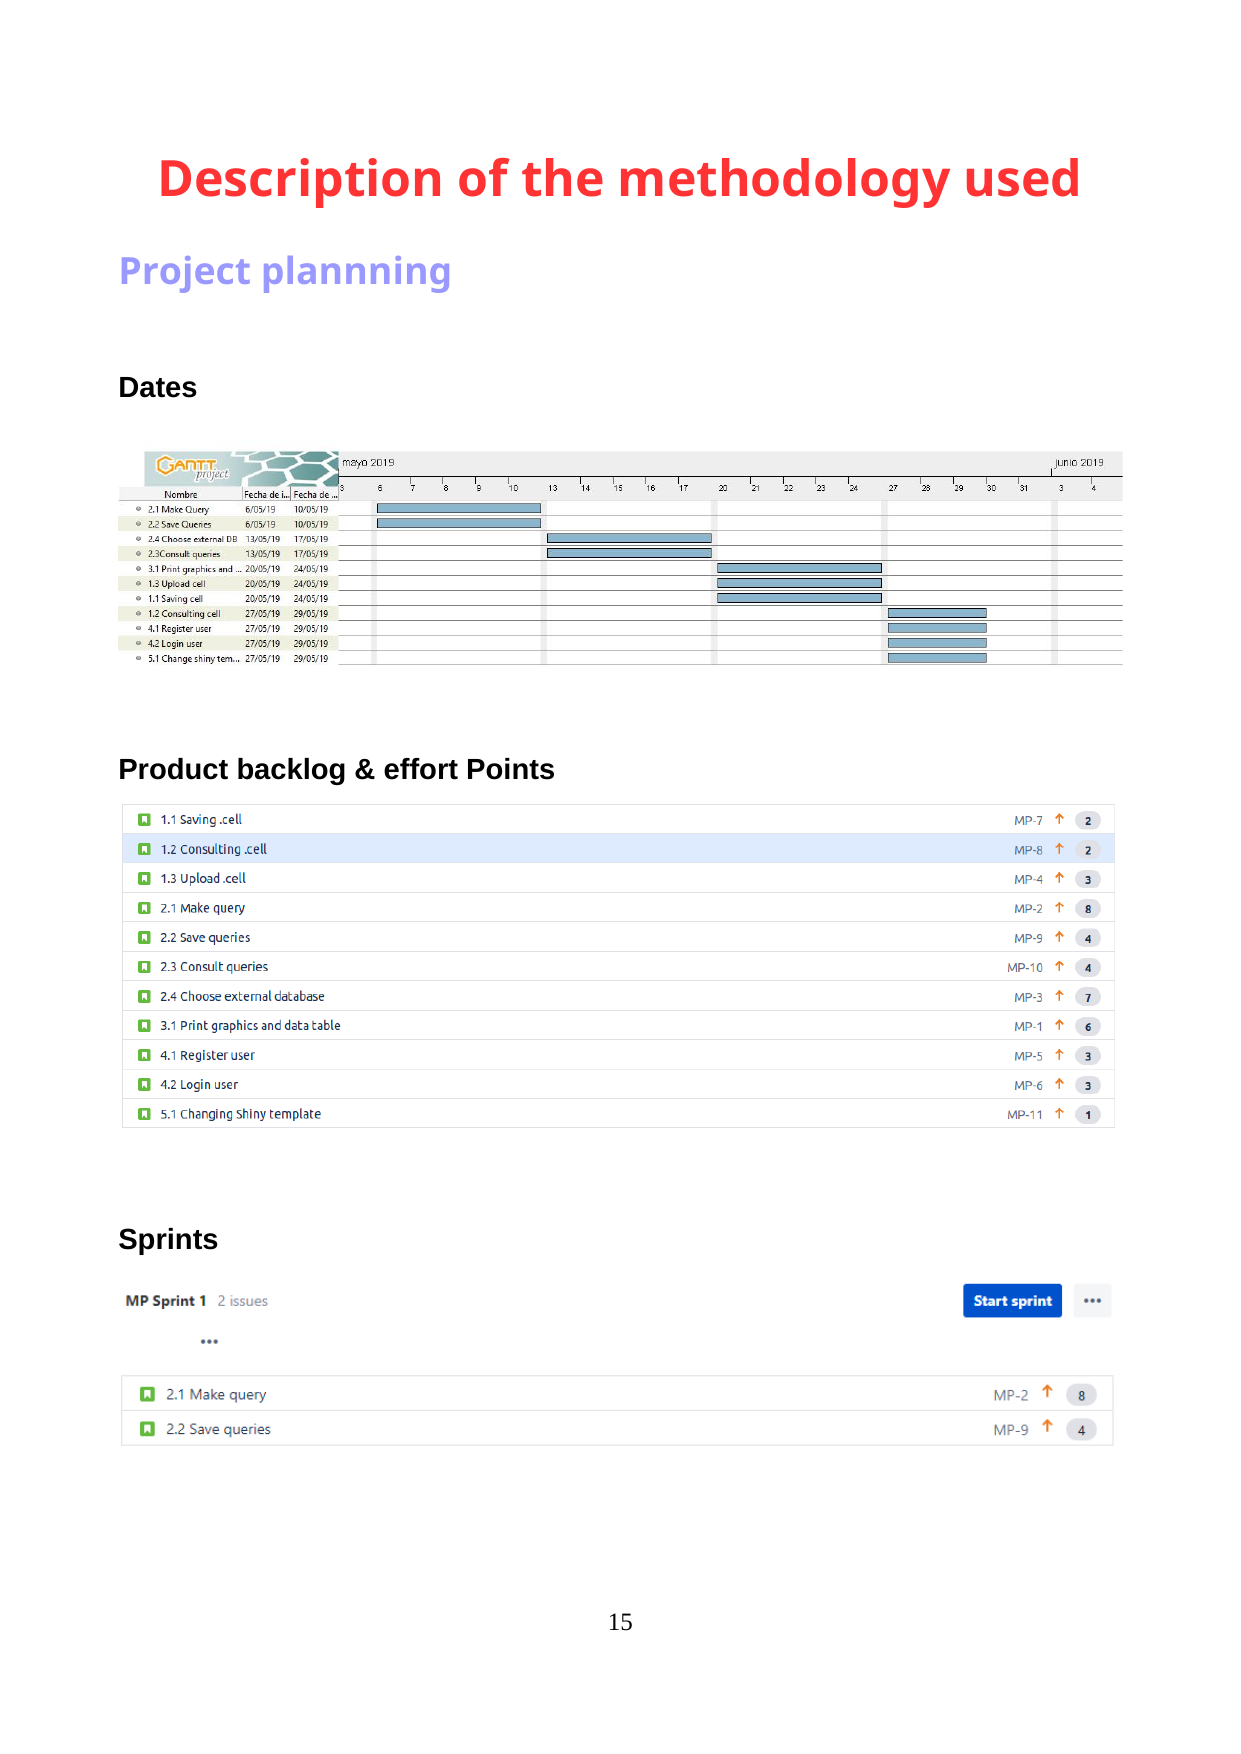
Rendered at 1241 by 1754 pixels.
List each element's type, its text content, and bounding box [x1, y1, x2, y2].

subtitle Description of the methodology used [118, 143, 1122, 211]
picture [118, 416, 1123, 665]
picture [118, 1267, 1123, 1452]
subtitle Product backlog & effort Points [118, 752, 1122, 785]
subtitle Sprints [118, 1222, 1122, 1255]
subtitle Dates [118, 370, 1122, 404]
subtitle Project plannning [118, 244, 1122, 295]
picture [118, 797, 1123, 1135]
